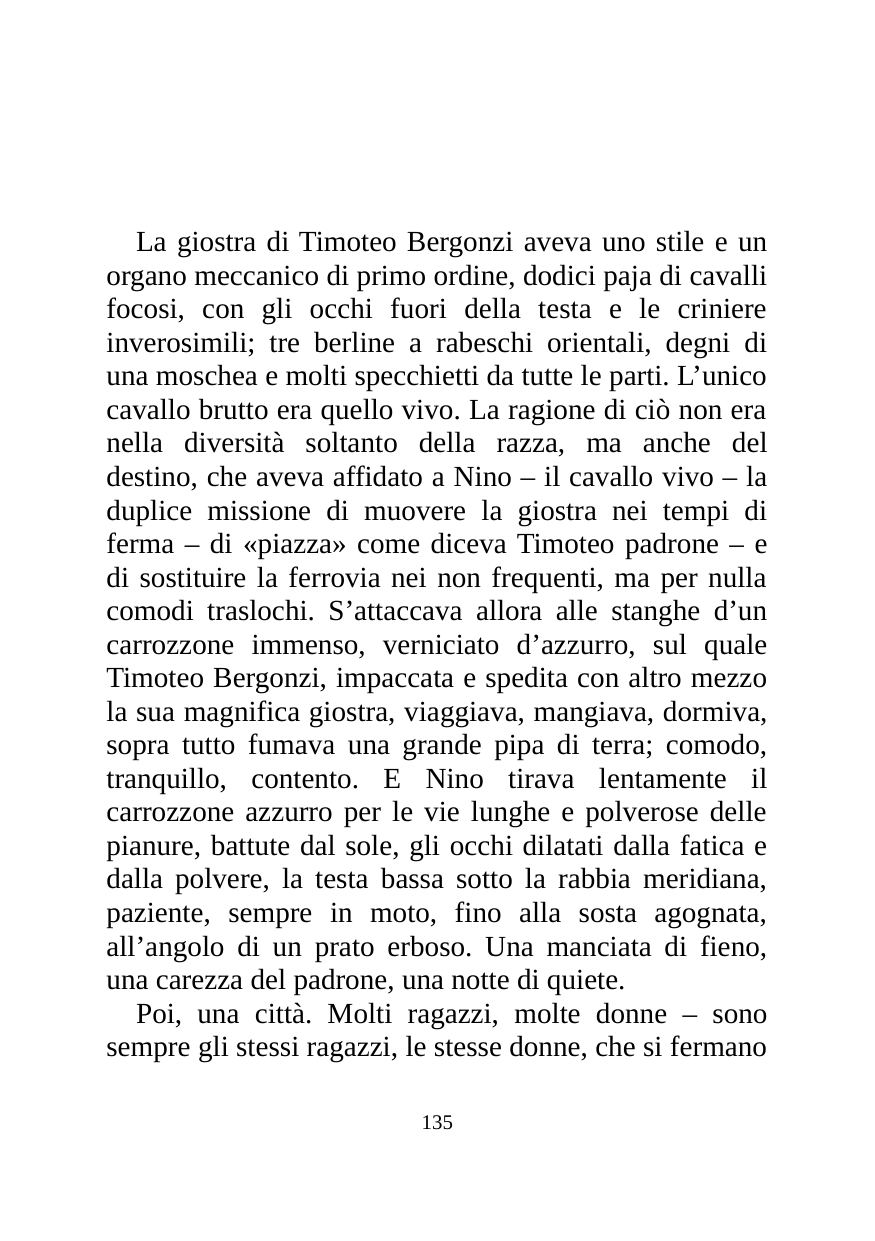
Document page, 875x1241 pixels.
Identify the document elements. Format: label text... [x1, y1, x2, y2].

text La giostra di Timoteo Bergonzi aveva uno stile e un organo meccanico di primo ordine, dodici paja di cavalli focosi, con gli occhi fuori della testa e le criniere inverosimili; tre berline a rabeschi orientali, degni di una moschea e molti specchietti da tutte le parti. L’unico cavallo brutto era quello vivo. La ragione di ciò non era nella diversità soltanto della razza, ma anche del destino, che aveva affidato a Nino – il cavallo vivo – la duplice missione di muovere la giostra nei tempi di ferma – di «piazza» come diceva Timoteo padrone – e di sostituire la ferrovia nei non frequenti, ma per nulla comodi traslochi. S’attaccava allora alle stanghe d’un carrozzone immenso, verniciato d’azzurro, sul quale Timoteo Bergonzi, impaccata e spedita con altro mezzo la sua magnifica giostra, viaggiava, mangiava, dormiva, sopra tutto fumava una grande pipa di terra; comodo, tranquillo, contento. E Nino tirava lentamente il carrozzone azzurro per le vie lunghe e polverose delle pianure, battute dal sole, gli occhi dilatati dalla fatica e dalla polvere, la testa bassa sotto la rabbia meridiana, paziente, sempre in moto, fino alla sosta agognata, all’angolo di un prato erboso. Una manciata di fieno, una carezza del padrone, una notte di quiete. [106, 224, 768, 996]
text Poi, una città. Molti ragazzi, molte donne – sono sempre gli stessi ragazzi, le stesse donne, che si fermano [106, 996, 768, 1063]
